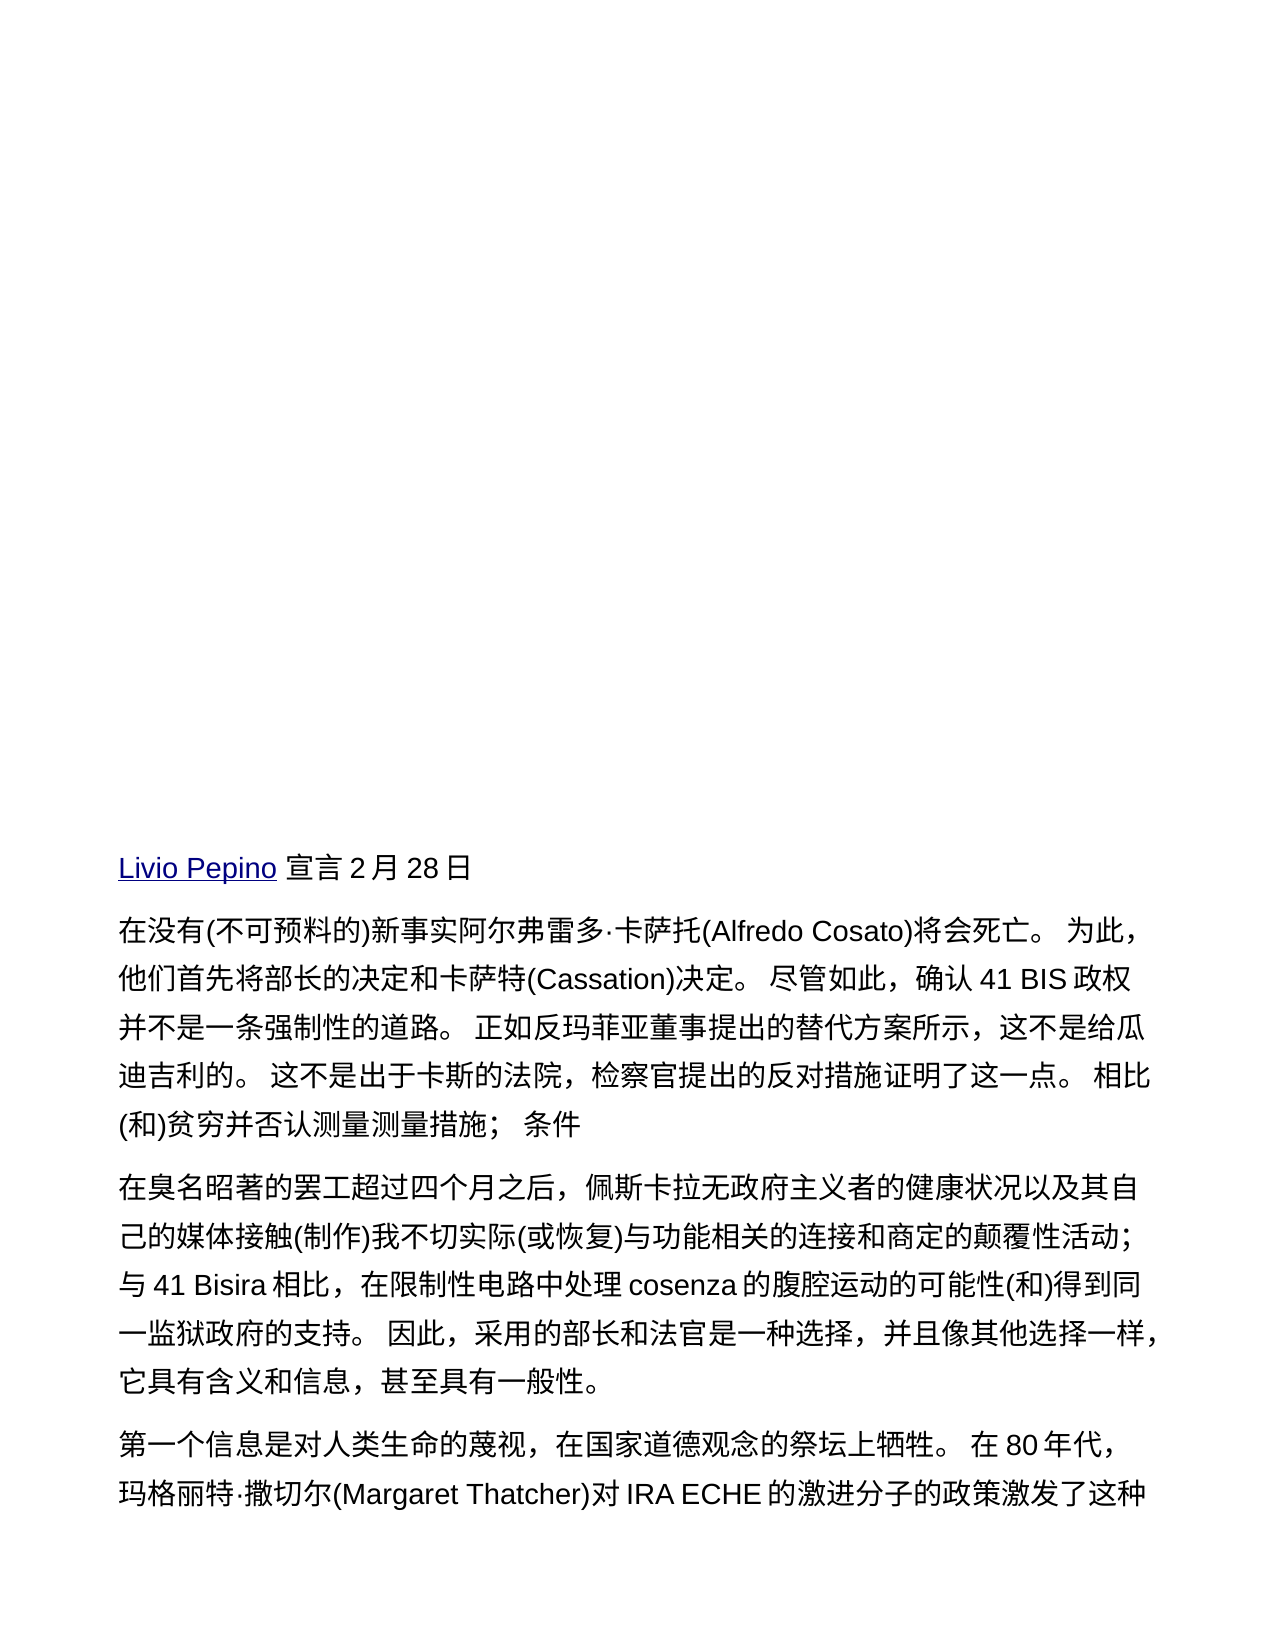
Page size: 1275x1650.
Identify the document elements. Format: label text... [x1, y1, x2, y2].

text 在臭名昭著的罢工超过四个月之后，佩斯卡拉无政府主义者的健康状况以及其自己的媒体接触(制作)我不切实际(或恢复)与功能相关的连接和商定的颠覆性活动； 与41 Bisira相比，在限制性电路中处理cosenza的腹腔运动的可能性(和)得到同一监狱政府的支持。 因此，采用的部长和法官是一种选择，并且像其他选择一样，它具有含义和信息，甚至具有一般性。 [118, 1164, 1157, 1401]
text Livio Pepino 宣言2月28日 [118, 118, 1157, 886]
text 在没有(不可预料的)新事实阿尔弗雷多·卡萨托(Alfredo Cosato)将会死亡。 为此，他们首先将部长的决定和卡萨特(Cassation)决定。 尽管如此，确认41 BIS政权并不是一条强制性的道路。 正如反玛菲亚董事提出的替代方案所示，这不是给瓜迪吉利的。 这不是出于卡斯的法院，检察官提出的反对措施证明了这一点。 相比(和)贫穷并否认测量测量措施； 条件 [118, 907, 1157, 1144]
text 第一个信息是对人类生命的蔑视，在国家道德观念的祭坛上牺牲。 在80年代，玛格丽特·撒切尔(Margaret Thatcher)对IRA ECHE的激进分子的政策激发了这种 [118, 1422, 1157, 1513]
